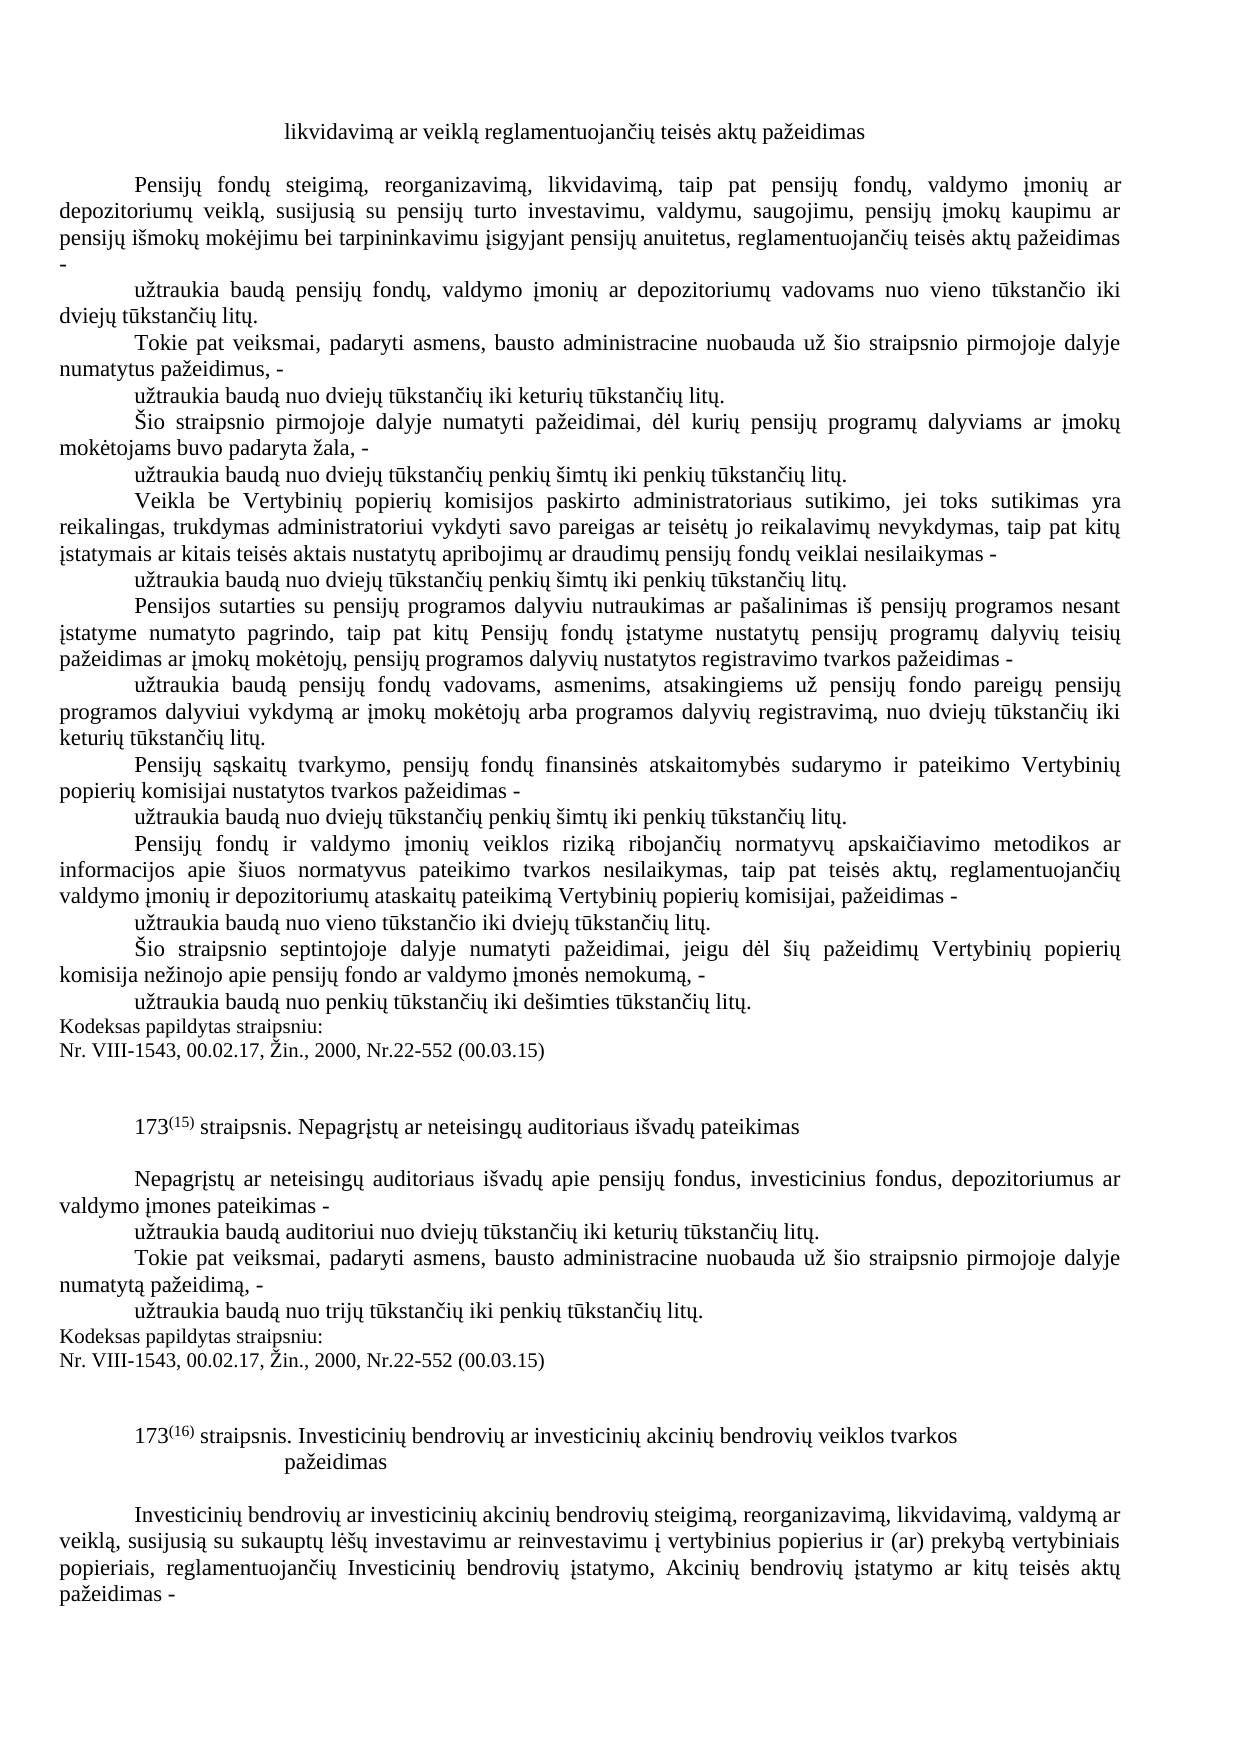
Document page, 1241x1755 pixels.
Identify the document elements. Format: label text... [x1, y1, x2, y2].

text užtraukia baudą nuo trijų tūkstančių iki penkių tūkstančių litų. [59, 1297, 1122, 1323]
text Kodeksas papildytas straipsniu: [59, 1323, 1122, 1348]
text Investicinių bendrovių ar investicinių akcinių bendrovių steigimą, reorganizavimą, likvidavimą, valdymą ar veiklą, susijusią su sukauptų lėšų investavimu ar reinvestavimu į vertybinius popierius ir (ar) prekybą vertybiniais popieriais, reglamentuojančių Investicinių bendrovių įstatymo, Akcinių bendrovių įstatymo ar kitų teisės aktų pažeidimas - [59, 1501, 1122, 1607]
text Pensijų fondų steigimą, reorganizavimą, likvidavimą, taip pat pensijų fondų, valdymo įmonių ar depozitoriumų veiklą, susijusią su pensijų turto investavimu, valdymu, saugojimu, pensijų įmokų kaupimu ar pensijų išmokų mokėjimu bei tarpininkavimu įsigyjant pensijų anuitetus, reglamentuojančių teisės aktų pažeidimas - [59, 171, 1122, 276]
text užtraukia baudą pensijų fondų vadovams, asmenims, atsakingiems už pensijų fondo pareigų pensijų programos dalyviui vykdymą ar įmokų mokėtojų arba programos dalyvių registravimą, nuo dviejų tūkstančių iki keturių tūkstančių litų. [59, 672, 1122, 751]
text 173(15) straipsnis. Nepagrįstų ar neteisingų auditoriaus išvadų pateikimas [59, 1113, 1122, 1139]
text Pensijų sąskaitų tvarkymo, pensijų fondų finansinės atskaitomybės sudarymo ir pateikimo Vertybinių popierių komisijai nustatytos tvarkos pažeidimas - [59, 751, 1122, 803]
text Pensijų fondų ir valdymo įmonių veiklos riziką ribojančių normatyvų apskaičiavimo metodikos ar informacijos apie šiuos normatyvus pateikimo tvarkos nesilaikymas, taip pat teisės aktų, reglamentuojančių valdymo įmonių ir depozitoriumų ataskaitų pateikimą Vertybinių popierių komisijai, pažeidimas - [59, 830, 1122, 909]
text Pensijos sutarties su pensijų programos dalyviu nutraukimas ar pašalinimas iš pensijų programos nesant įstatyme numatyto pagrindo, taip pat kitų Pensijų fondų įstatyme nustatytų pensijų programų dalyvių teisių pažeidimas ar įmokų mokėtojų, pensijų programos dalyvių nustatytos registravimo tvarkos pažeidimas - [59, 592, 1122, 672]
text likvidavimą ar veiklą reglamentuojančių teisės aktų pažeidimas [284, 118, 1122, 144]
text užtraukia baudą nuo dviejų tūkstančių penkių šimtų iki penkių tūkstančių litų. [59, 566, 1122, 592]
text Nr. VIII-1543, 00.02.17, Žin., 2000, Nr.22-552 (00.03.15) [59, 1038, 1122, 1062]
text Veikla be Vertybinių popierių komisijos paskirto administratoriaus sutikimo, jei toks sutikimas yra reikalingas, trukdymas administratoriui vykdyti savo pareigas ar teisėtų jo reikalavimų nevykdymas, taip pat kitų įstatymais ar kitais teisės aktais nustatytų apribojimų ar draudimų pensijų fondų veiklai nesilaikymas - [59, 487, 1122, 566]
text Tokie pat veiksmai, padaryti asmens, bausto administracine nuobauda už šio straipsnio pirmojoje dalyje numatytą pažeidimą, - [59, 1244, 1122, 1297]
text užtraukia baudą nuo dviejų tūkstančių penkių šimtų iki penkių tūkstančių litų. [59, 461, 1122, 487]
text Nr. VIII-1543, 00.02.17, Žin., 2000, Nr.22-552 (00.03.15) [59, 1348, 1122, 1372]
text Šio straipsnio pirmojoje dalyje numatyti pažeidimai, dėl kurių pensijų programų dalyviams ar įmokų mokėtojams buvo padaryta žala, - [59, 408, 1122, 461]
text užtraukia baudą auditoriui nuo dviejų tūkstančių iki keturių tūkstančių litų. [59, 1218, 1122, 1244]
text užtraukia baudą pensijų fondų, valdymo įmonių ar depozitoriumų vadovams nuo vieno tūkstančio iki dviejų tūkstančių litų. [59, 276, 1122, 329]
text 173(16) straipsnis. Investicinių bendrovių ar investicinių akcinių bendrovių veiklos tvarkos [134, 1422, 1122, 1448]
text užtraukia baudą nuo dviejų tūkstančių penkių šimtų iki penkių tūkstančių litų. [59, 803, 1122, 830]
text Šio straipsnio septintojoje dalyje numatyti pažeidimai, jeigu dėl šių pažeidimų Vertybinių popierių komisija nežinojo apie pensijų fondo ar valdymo įmonės nemokumą, - [59, 935, 1122, 988]
text užtraukia baudą nuo dviejų tūkstančių iki keturių tūkstančių litų. [59, 382, 1122, 408]
text Tokie pat veiksmai, padaryti asmens, bausto administracine nuobauda už šio straipsnio pirmojoje dalyje numatytus pažeidimus, - [59, 329, 1122, 382]
text užtraukia baudą nuo vieno tūkstančio iki dviejų tūkstančių litų. [59, 909, 1122, 935]
text užtraukia baudą nuo penkių tūkstančių iki dešimties tūkstančių litų. [59, 988, 1122, 1014]
text Kodeksas papildytas straipsniu: [59, 1014, 1122, 1038]
text Nepagrįstų ar neteisingų auditoriaus išvadų apie pensijų fondus, investicinius fondus, depozitoriumus ar valdymo įmones pateikimas - [59, 1165, 1122, 1218]
text pažeidimas [284, 1448, 1122, 1475]
